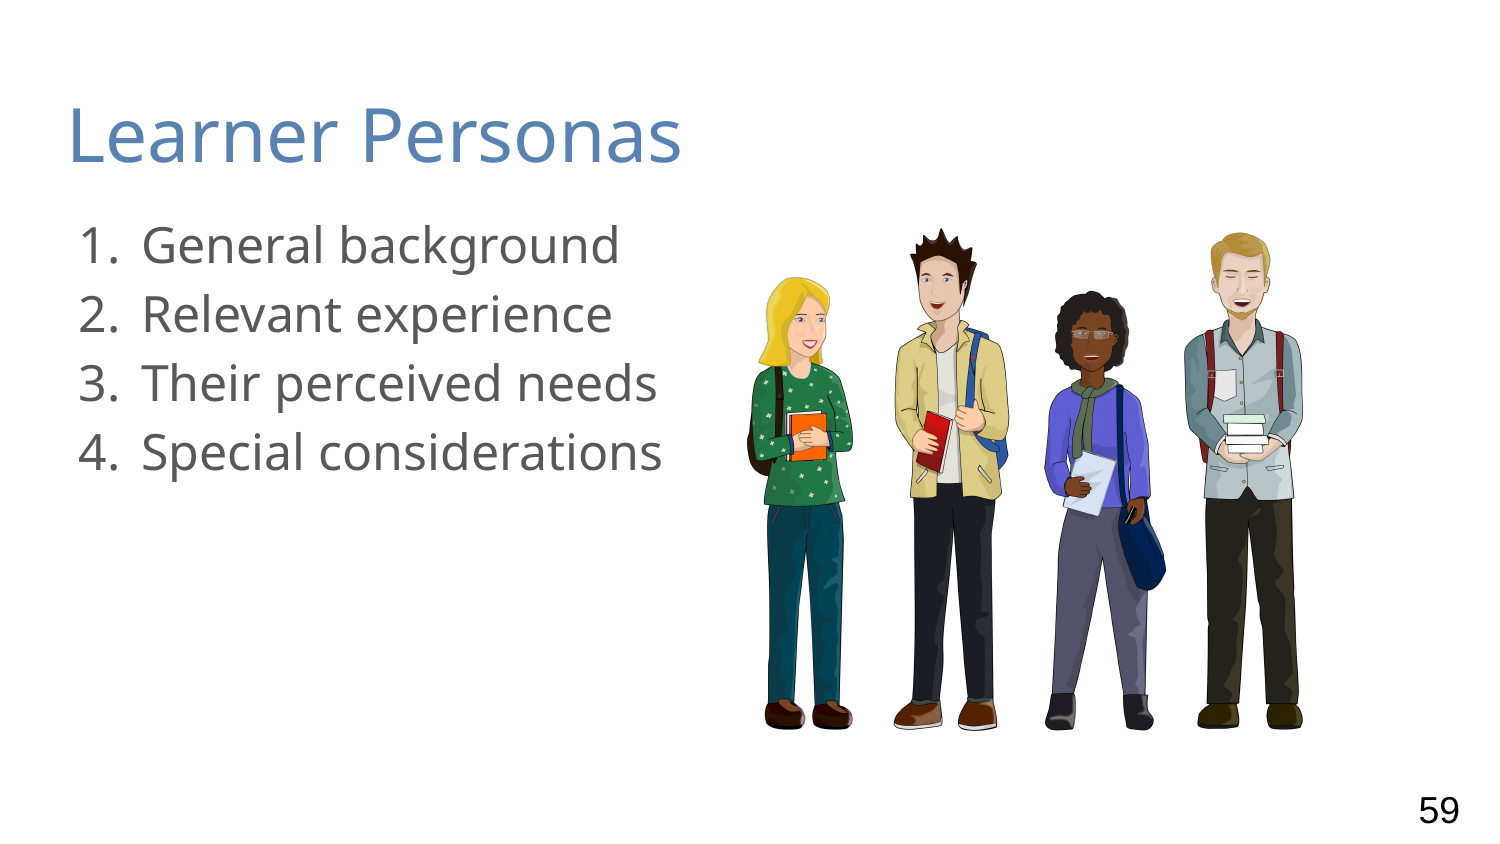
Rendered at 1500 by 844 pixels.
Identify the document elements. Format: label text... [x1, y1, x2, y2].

list General background Relevant experience Their perceived needs Special considerations [51, 189, 1449, 750]
title Learner Personas [51, 72, 1449, 167]
